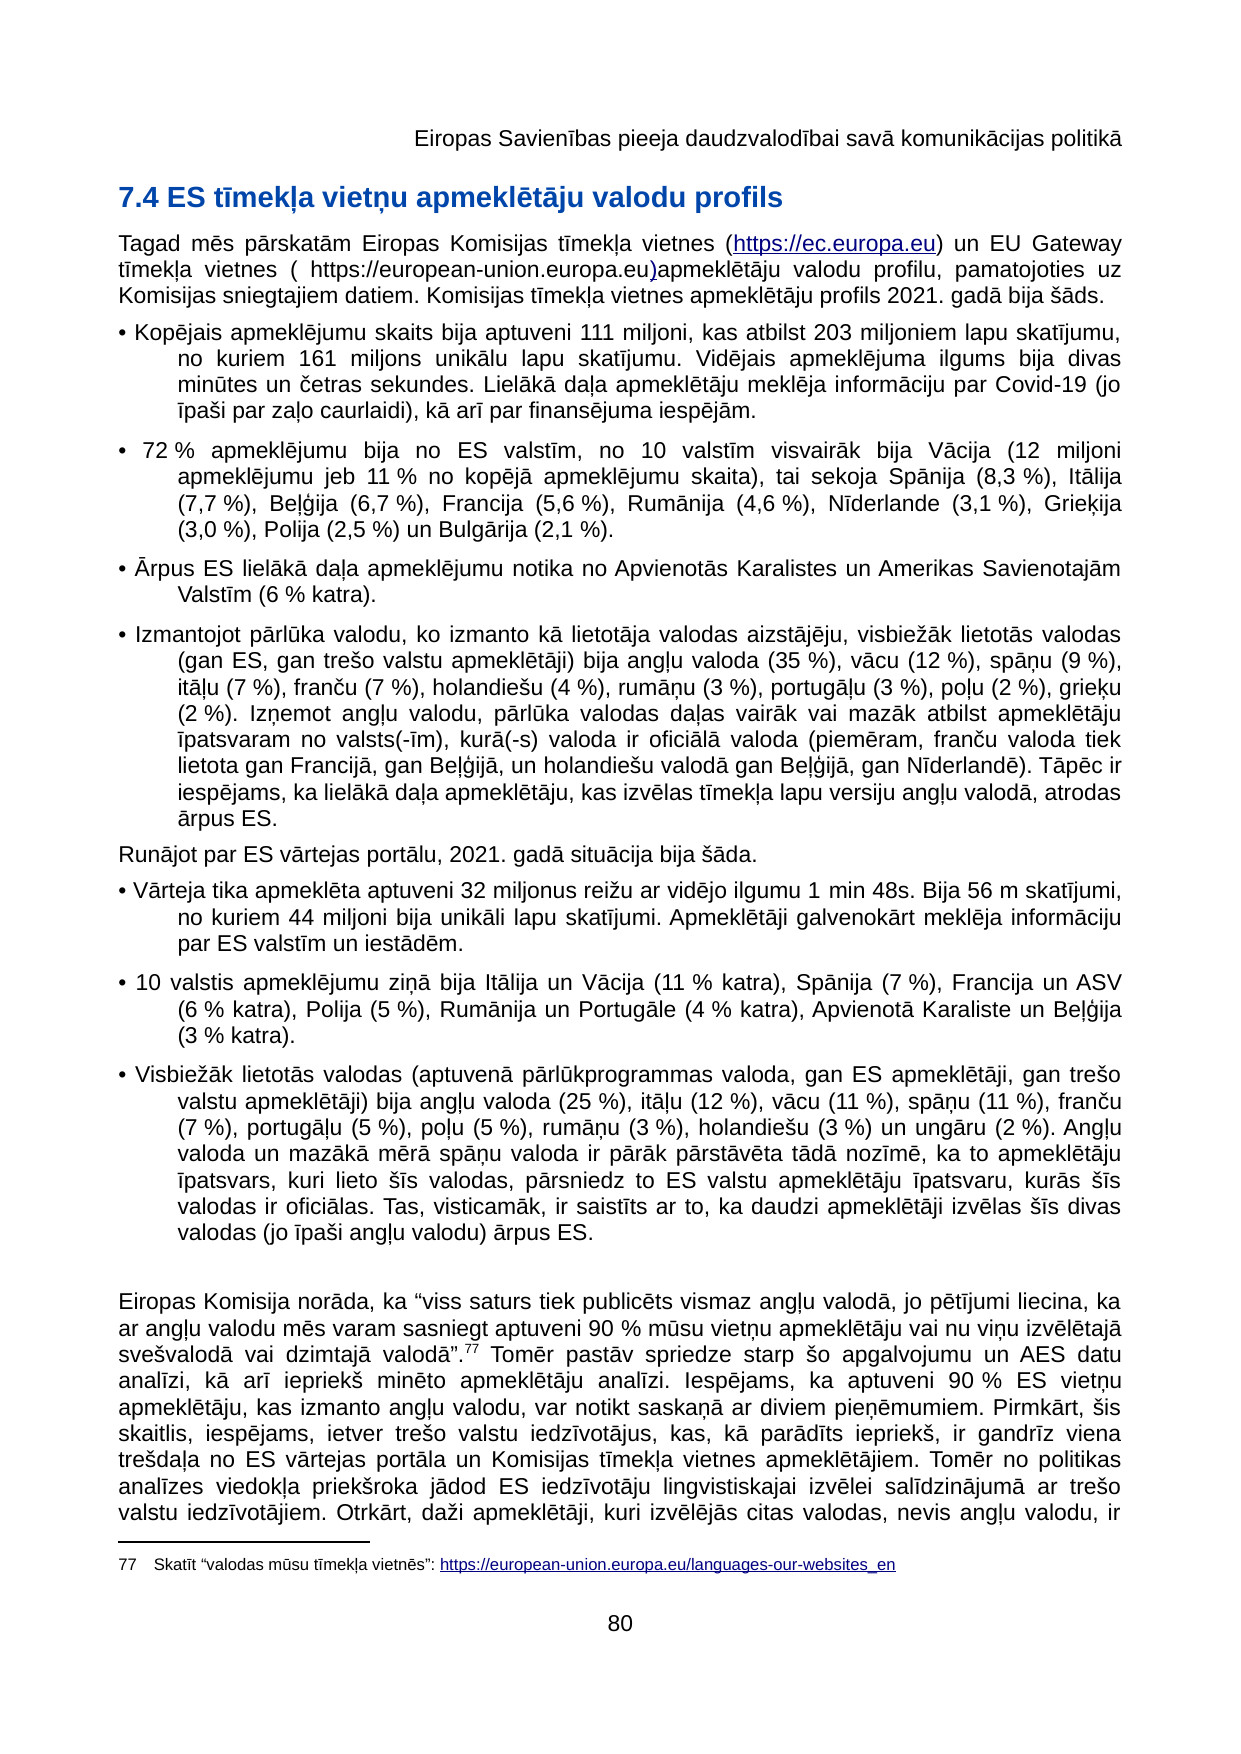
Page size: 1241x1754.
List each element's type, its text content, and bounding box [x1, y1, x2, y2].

text • Visbiežāk lietotās valodas (aptuvenā pārlūkprogrammas valoda, gan ES apmeklētāji, gan trešo valstu apmeklētāji) bija angļu valoda (25 %), itāļu (12 %), vācu (11 %), spāņu (11 %), franču (7 %), portugāļu (5 %), poļu (5 %), rumāņu (3 %), holandiešu (3 %) un ungāru (2 %). Angļu valoda un mazākā mērā spāņu valoda ir pārāk pārstāvēta tādā nozīmē, ka to apmeklētāju īpatsvars, kuri lieto šīs valodas, pārsniedz to ES valstu apmeklētāju īpatsvaru, kurās šīs valodas ir oficiālas. Tas, visticamāk, ir saistīts ar to, ka daudzi apmeklētāji izvēlas šīs divas valodas (jo īpaši angļu valodu) ārpus ES. [118, 1061, 1122, 1246]
text Runājot par ES vārtejas portālu, 2021. gadā situācija bija šāda. [118, 841, 1122, 868]
text • Vārteja tika apmeklēta aptuveni 32 miljonus reižu ar vidējo ilgumu 1 min 48s. Bija 56 m skatījumi, no kuriem 44 miljoni bija unikāli lapu skatījumi. Apmeklētāji galvenokārt meklēja informāciju par ES valstīm un iestādēm. [118, 877, 1122, 956]
text • Izmantojot pārlūka valodu, ko izmanto kā lietotāja valodas aizstājēju, visbiežāk lietotās valodas (gan ES, gan trešo valstu apmeklētāji) bija angļu valoda (35 %), vācu (12 %), spāņu (9 %), itāļu (7 %), franču (7 %), holandiešu (4 %), rumāņu (3 %), portugāļu (3 %), poļu (2 %), grieķu (2 %). Izņemot angļu valodu, pārlūka valodas daļas vairāk vai mazāk atbilst apmeklētāju īpatsvaram no valsts(-īm), kurā(-s) valoda ir oficiālā valoda (piemēram, franču valoda tiek lietota gan Francijā, gan Beļģijā, un holandiešu valodā gan Beļģijā, gan Nīderlandē). Tāpēc ir iespējams, ka lielākā daļa apmeklētāju, kas izvēlas tīmekļa lapu versiju angļu valodā, atrodas ārpus ES. [118, 621, 1122, 832]
text • Kopējais apmeklējumu skaits bija aptuveni 111 miljoni, kas atbilst 203 miljoniem lapu skatījumu, no kuriem 161 miljons unikālu lapu skatījumu. Vidējais apmeklējuma ilgums bija divas minūtes un četras sekundes. Lielākā daļa apmeklētāju meklēja informāciju par Covid-19 (jo īpaši par zaļo caurlaidi), kā arī par finansējuma iespējām. [118, 318, 1122, 424]
text • 10 valstis apmeklējumu ziņā bija Itālija un Vācija (11 % katra), Spānija (7 %), Francija un ASV (6 % katra), Polija (5 %), Rumānija un Portugāle (4 % katra), Apvienotā Karaliste un Beļģija (3 % katra). [118, 969, 1122, 1048]
text • 72 % apmeklējumu bija no ES valstīm, no 10 valstīm visvairāk bija Vācija (12 miljoni apmeklējumu jeb 11 % no kopējā apmeklējumu skaita), tai sekoja Spānija (8,3 %), Itālija (7,7 %), Beļģija (6,7 %), Francija (5,6 %), Rumānija (4,6 %), Nīderlande (3,1 %), Grieķija (3,0 %), Polija (2,5 %) un Bulgārija (2,1 %). [118, 437, 1122, 542]
text • Ārpus ES lielākā daļa apmeklējumu notika no Apvienotās Karalistes un Amerikas Savienotajām Valstīm (6 % katra). [118, 555, 1122, 608]
text Eiropas Komisija norāda, ka “viss saturs tiek publicēts vismaz angļu valodā, jo pētījumi liecina, ka ar angļu valodu mēs varam sasniegt aptuveni 90 % mūsu vietņu apmeklētāju vai nu viņu izvēlētajā svešvalodā vai dzimtajā valodā”. Tomēr pastāv spriedze starp šo apgalvojumu un AES datu analīzi, kā arī iepriekš minēto apmeklētāju analīzi. Iespējams, ka aptuveni 90 % ES vietņu apmeklētāju, kas izmanto angļu valodu, var notikt saskaņā ar diviem pieņēmumiem. Pirmkārt, šis skaitlis, iespējams, ietver trešo valstu iedzīvotājus, kas, kā parādīts iepriekš, ir gandrīz viena trešdaļa no ES vārtejas portāla un Komisijas tīmekļa vietnes apmeklētājiem. Tomēr no politikas analīzes viedokļa priekšroka jādod ES iedzīvotāju lingvistiskajai izvēlei salīdzinājumā ar trešo valstu iedzīvotājiem. Otrkārt, daži apmeklētāji, kuri izvēlējās citas valodas, nevis angļu valodu, ir [118, 1288, 1122, 1525]
text Skatīt “valodas mūsu tīmekļa vietnēs”: https://european-union.europa.eu/languages-our-websites_en [118, 1554, 1122, 1573]
text Tagad mēs pārskatām Eiropas Komisijas tīmekļa vietnes (https://ec.europa.eu) un EU Gateway tīmekļa vietnes ( https://european-union.europa.eu)apmeklētāju valodu profilu, pamatojoties uz Komisijas sniegtajiem datiem. Komisijas tīmekļa vietnes apmeklētāju profils 2021. gadā bija šāds. [118, 230, 1122, 309]
subtitle 7.4 ES tīmekļa vietņu apmeklētāju valodu profils [118, 180, 1122, 214]
